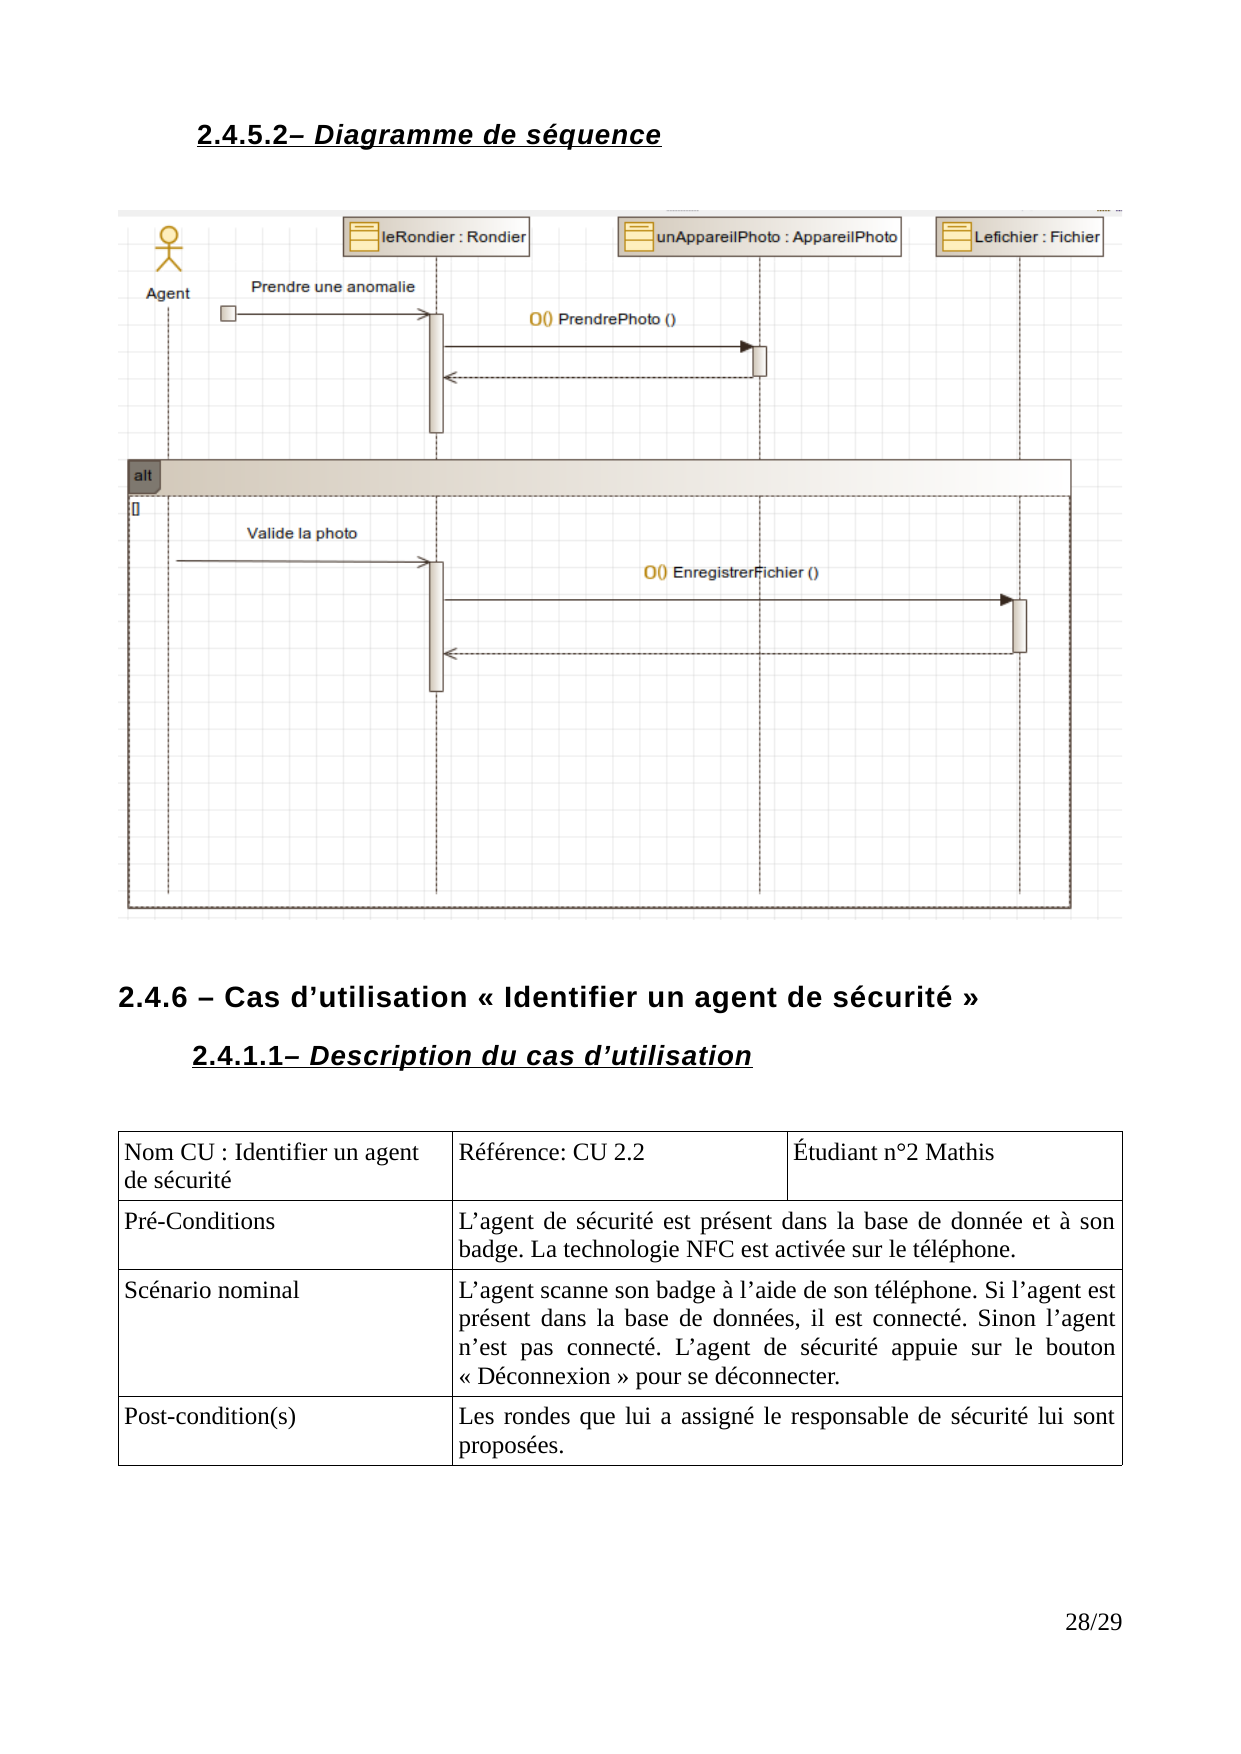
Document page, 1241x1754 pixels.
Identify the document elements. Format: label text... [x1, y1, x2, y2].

table_header Référence: CU 2.2 [453, 1132, 787, 1200]
table_cell Les rondes que lui a assigné le responsable de sécurité lui sont proposées. [453, 1397, 1122, 1464]
table_cell L’agent scanne son badge à l’aide de son téléphone. Si l’agent est présent dans la base de données, il est connecté. Sinon l’agent n’est pas connecté. L’agent de sécurité appuie sur le bouton « Déconnexion » pour se déconnecter. [453, 1270, 1122, 1396]
table_cell Post-condition(s) [119, 1397, 452, 1464]
table_header Étudiant n°2 Mathis [788, 1132, 1122, 1200]
subtitle 2.4.5.2– Diagramme de séquence [118, 118, 1122, 150]
table_header Nom CU : Identifier un agent de sécurité [119, 1132, 452, 1200]
picture [118, 210, 1123, 920]
table_cell Pré-Conditions [119, 1201, 452, 1269]
table_cell Scénario nominal [119, 1270, 452, 1396]
subtitle 2.4.1.1– Description du cas d’utilisation [118, 1039, 1122, 1071]
table_cell L’agent de sécurité est présent dans la base de donnée et à son badge. La technologie NFC est activée sur le téléphone. [453, 1201, 1122, 1269]
subtitle 2.4.6 – Cas d’utilisation « Identifier un agent de sécurité » [118, 980, 1122, 1014]
